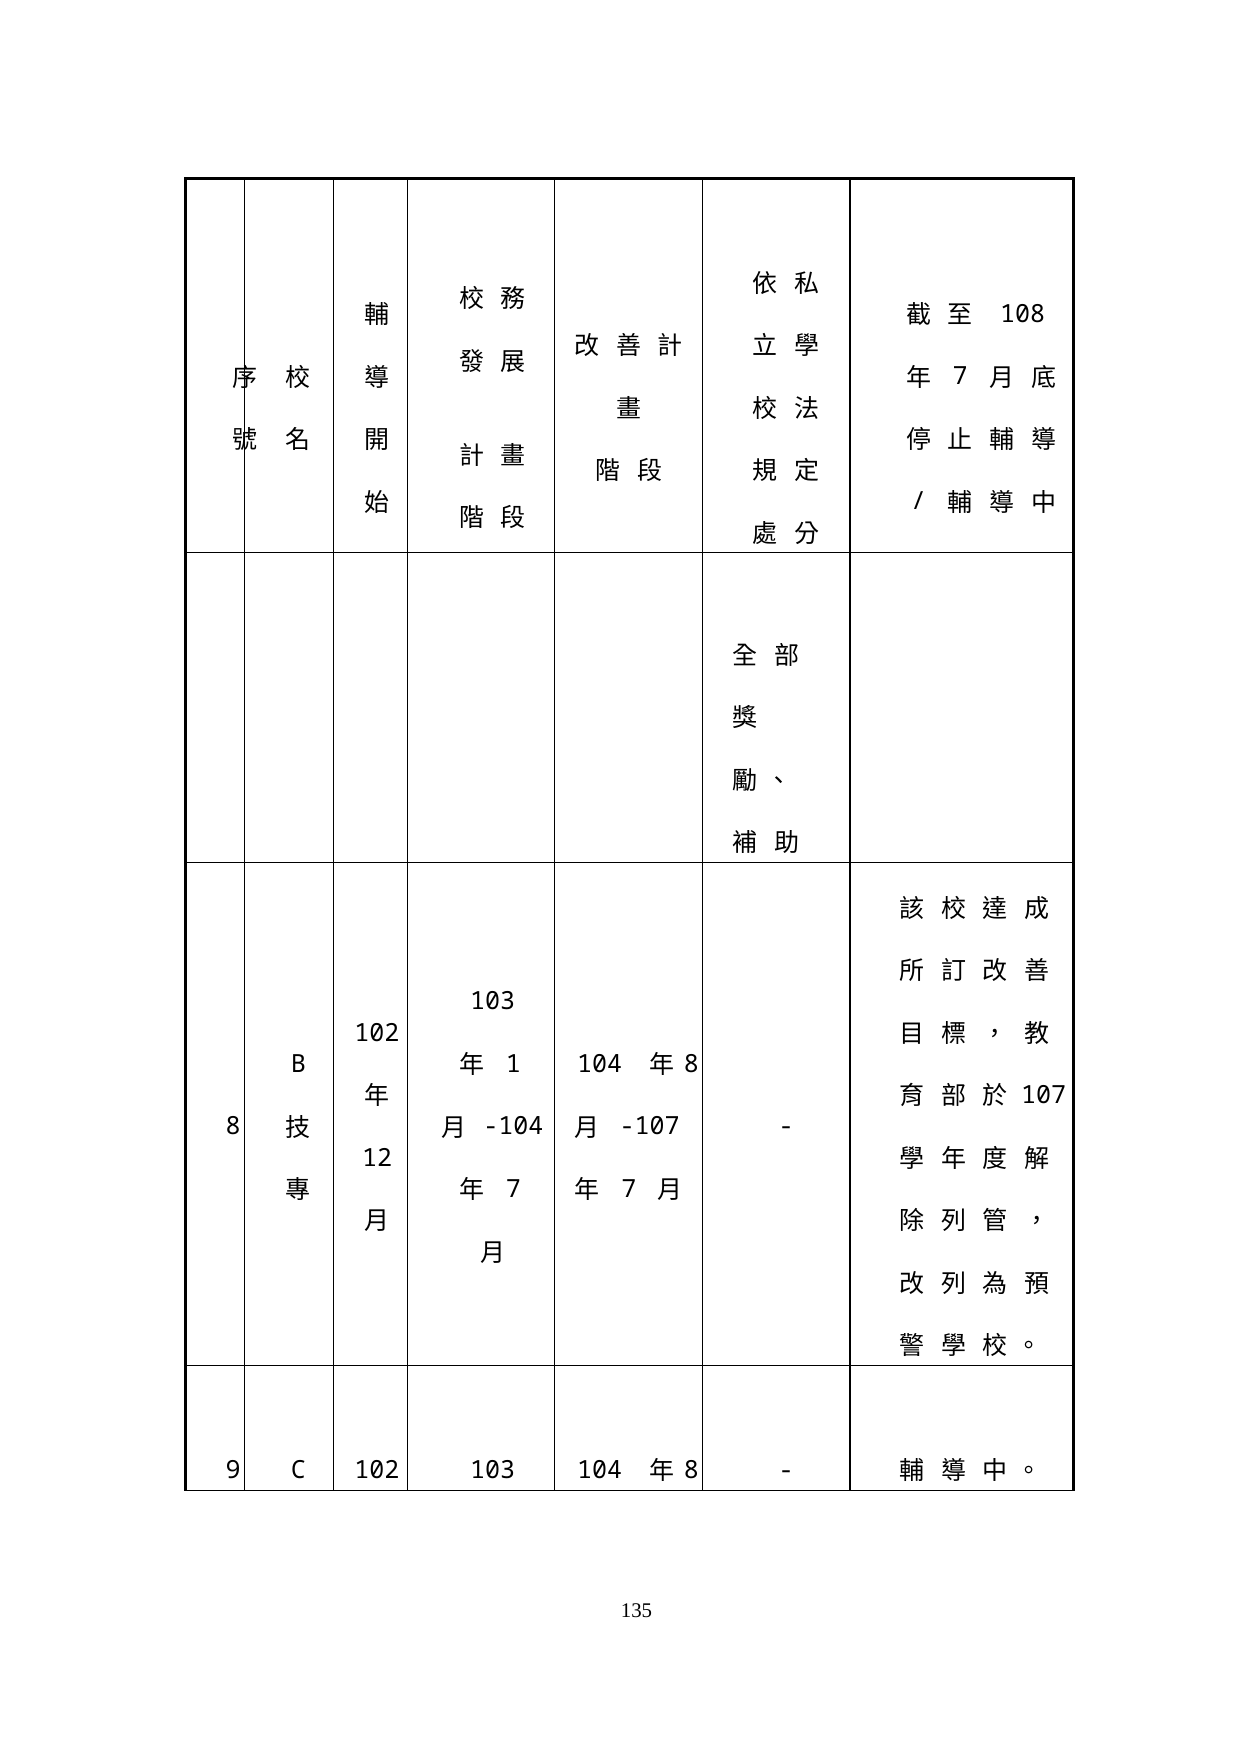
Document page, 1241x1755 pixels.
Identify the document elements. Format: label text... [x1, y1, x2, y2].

table_header 輔導開始 [334, 180, 407, 552]
table_cell 全部獎勵、補助 [703, 553, 849, 862]
table_cell C [245, 1366, 333, 1490]
table_cell [187, 553, 244, 862]
table_cell 104年8月-107年7月 [555, 863, 702, 1365]
table_cell 8 [187, 863, 244, 1365]
table_cell [245, 553, 333, 862]
table_header 截至108年7月底停止輔導/輔導中 [851, 180, 1072, 552]
table_cell 9 [187, 1366, 244, 1490]
table_cell 103年1月-104年7月 [408, 863, 554, 1365]
table_header 序號 [187, 180, 244, 552]
table_cell 103 [408, 1366, 554, 1490]
table_cell [851, 553, 1072, 862]
table_cell [555, 553, 702, 862]
table_cell - [703, 863, 849, 1365]
table_cell - [703, 1366, 849, 1490]
table_header 依私立學校法規定處分 [703, 180, 849, 552]
table_header 校名 [245, 180, 333, 552]
table_cell [334, 553, 407, 862]
table_cell 該校達成所訂改善目標，教育部於107學年度解除列管，改列為預警學校。 [851, 863, 1072, 1365]
table_cell 輔導中。 [851, 1366, 1072, 1490]
table_cell B技專 [245, 863, 333, 1365]
table_header 改善計畫 階段 [555, 180, 702, 552]
table_cell 102年12月 [334, 863, 407, 1365]
table_cell 102 [334, 1366, 407, 1490]
table_cell [408, 553, 554, 862]
table_cell 104年8 [555, 1366, 702, 1490]
table_header 校務發展 計畫階段 [408, 180, 554, 552]
